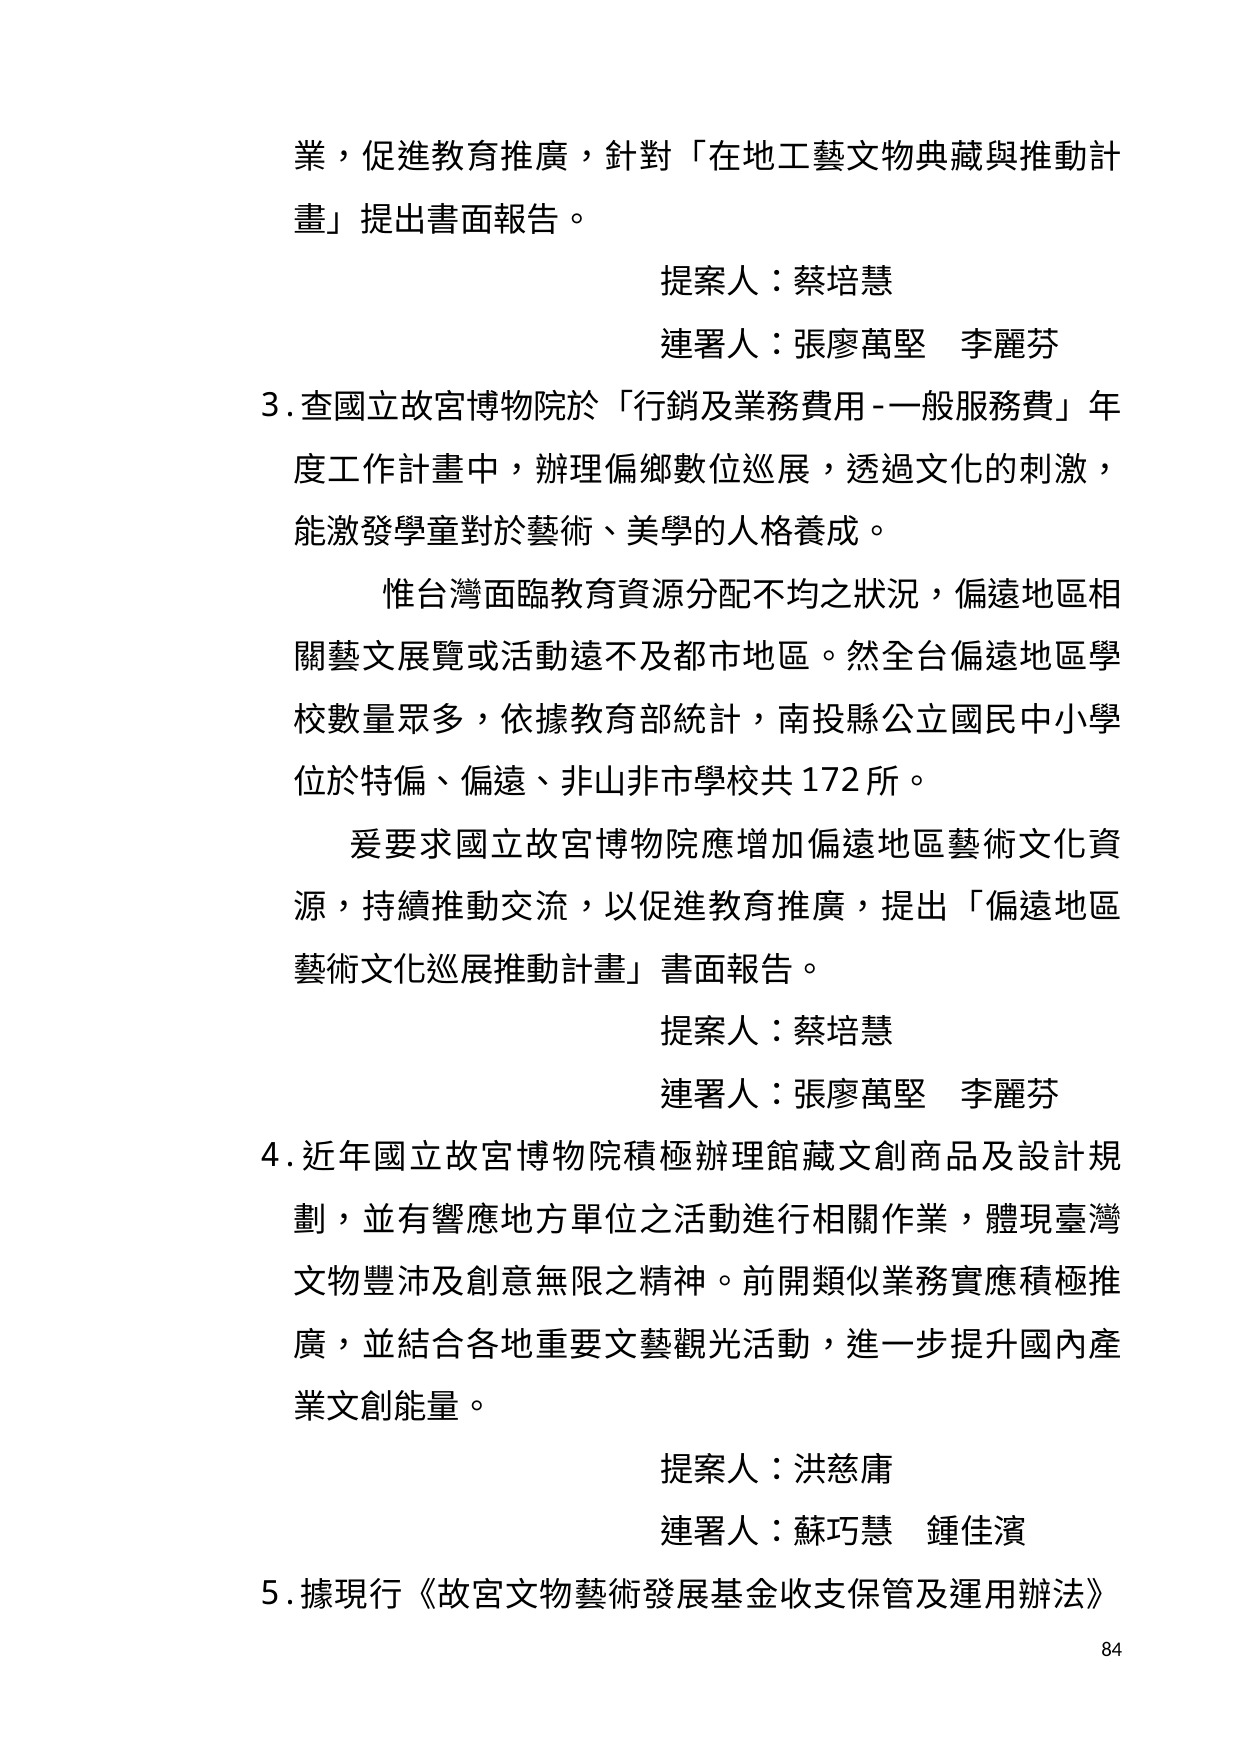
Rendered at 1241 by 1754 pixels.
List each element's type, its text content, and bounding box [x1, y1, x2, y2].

text 連署人：蘇巧慧 鍾佳濱 [260, 1487, 1122, 1550]
text 提案人：洪慈庸 [260, 1425, 1122, 1487]
text 連署人：張廖萬堅 李麗芬 [260, 1050, 1122, 1112]
text 提案人：蔡培慧 [260, 987, 1122, 1050]
text 惟台灣面臨教育資源分配不均之狀況，偏遠地區相關藝文展覽或活動遠不及都市地區。然全台偏遠地區學校數量眾多，依據教育部統計，南投縣公立國民中小學位於特偏、偏遠、非山非市學校共172所。 [260, 550, 1122, 800]
text 業，促進教育推廣，針對「在地工藝文物典藏與推動計畫」提出書面報告。 [260, 112, 1122, 237]
text 提案人：蔡培慧 [260, 237, 1122, 300]
text 4.近年國立故宮博物院積極辦理館藏文創商品及設計規劃，並有響應地方單位之活動進行相關作業，體現臺灣文物豐沛及創意無限之精神。前開類似業務實應積極推廣，並結合各地重要文藝觀光活動，進一步提升國內產業文創能量。 [260, 1112, 1122, 1425]
text 3.查國立故宮博物院於「行銷及業務費用-一般服務費」年度工作計畫中，辦理偏鄉數位巡展，透過文化的刺激，能激發學童對於藝術、美學的人格養成。 [260, 362, 1122, 550]
text 連署人：張廖萬堅 李麗芬 [260, 300, 1122, 362]
text 爰要求國立故宮博物院應增加偏遠地區藝術文化資源，持續推動交流，以促進教育推廣，提出「偏遠地區藝術文化巡展推動計畫」書面報告。 [260, 800, 1122, 987]
text 5.據現行《故宮文物藝術發展基金收支保管及運用辦法》 [260, 1550, 1122, 1612]
